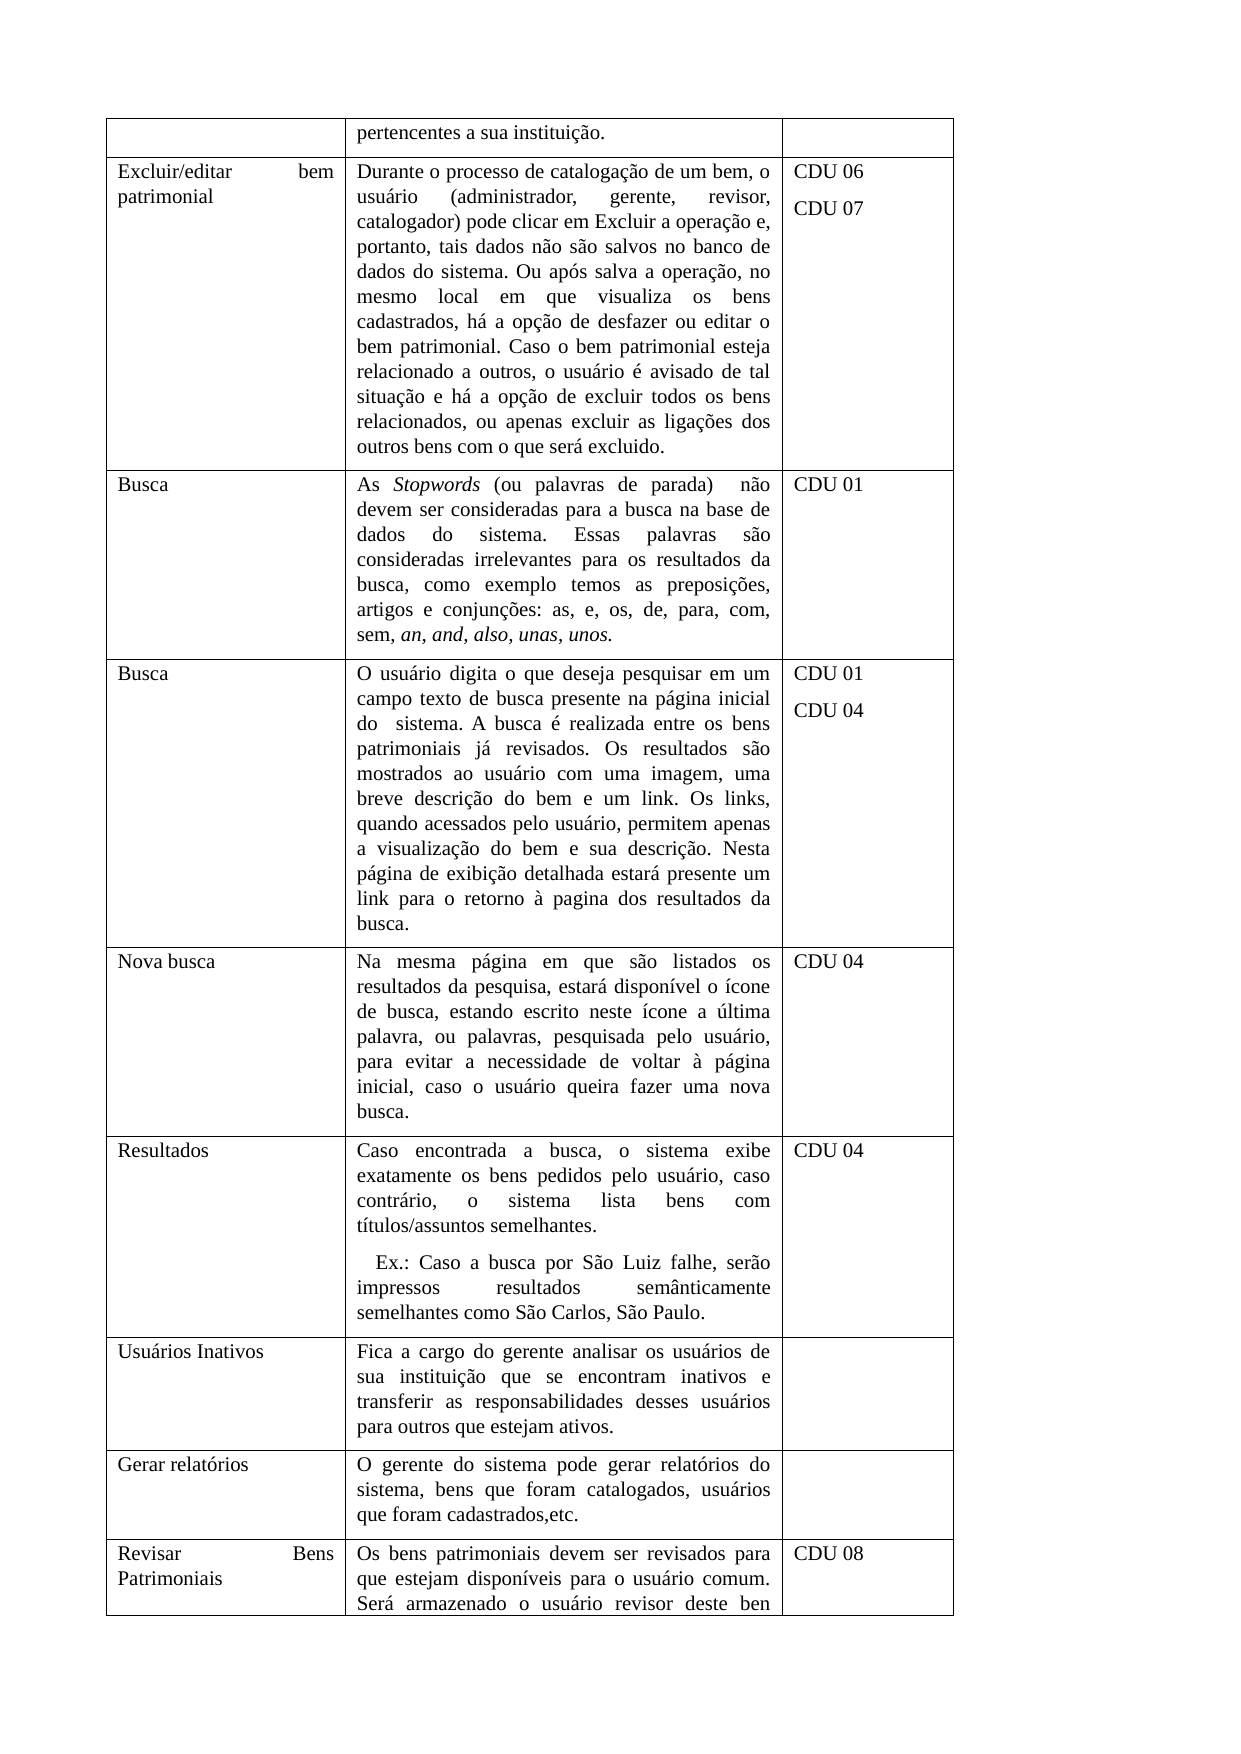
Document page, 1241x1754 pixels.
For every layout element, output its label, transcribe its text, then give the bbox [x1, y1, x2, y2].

table_cell Busca [107, 660, 345, 947]
table_cell O usuário digita o que deseja pesquisar em um campo texto de busca presente na página inicial do sistema. A busca é realizada entre os bens patrimoniais já revisados. Os resultados são mostrados ao usuário com uma imagem, uma breve descrição do bem e um link. Os links, quando acessados pelo usuário, permitem apenas a visualização do bem e sua descrição. Nesta página de exibição detalhada estará presente um link para o retorno à pagina dos resultados da busca. [346, 660, 782, 947]
table_cell CDU 04 [783, 948, 953, 1136]
table_cell Caso encontrada a busca, o sistema exibe exatamente os bens pedidos pelo usuário, caso contrário, o sistema lista bens com títulos/assuntos semelhantes. Ex.: Caso a busca por São Luiz falhe, serão impressos resultados semânticamente semelhantes como São Carlos, São Paulo. [346, 1137, 782, 1337]
table_cell Revisar Bens Patrimoniais [107, 1540, 345, 1615]
table_cell Na mesma página em que são listados os resultados da pesquisa, estará disponível o ícone de busca, estando escrito neste ícone a última palavra, ou palavras, pesquisada pelo usuário, para evitar a necessidade de voltar à página inicial, caso o usuário queira fazer uma nova busca. [346, 948, 782, 1136]
table_cell CDU 01 CDU 04 [783, 660, 953, 947]
table_cell CDU 01 [783, 471, 953, 659]
table_cell Usuários Inativos [107, 1338, 345, 1450]
table_cell Durante o processo de catalogação de um bem, o usuário (administrador, gerente, revisor, catalogador) pode clicar em Excluir a operação e, portanto, tais dados não são salvos no banco de dados do sistema. Ou após salva a operação, no mesmo local em que visualiza os bens cadastrados, há a opção de desfazer ou editar o bem patrimonial. Caso o bem patrimonial esteja relacionado a outros, o usuário é avisado de tal situação e há a opção de excluir todos os bens relacionados, ou apenas excluir as ligações dos outros bens com o que será excluido. [346, 158, 782, 470]
table_cell [783, 1451, 953, 1539]
table_cell O gerente do sistema pode gerar relatórios do sistema, bens que foram catalogados, usuários que foram cadastrados,etc. [346, 1451, 782, 1539]
table_cell Excluir/editar bem patrimonial [107, 158, 345, 470]
table_cell [783, 119, 953, 157]
table_cell CDU 06 CDU 07 [783, 158, 953, 470]
table_cell CDU 04 [783, 1137, 953, 1337]
table_cell Resultados [107, 1137, 345, 1337]
table_cell pertencentes a sua instituição. [346, 119, 782, 157]
table_cell [107, 119, 345, 157]
table_cell As Stopwords (ou palavras de parada) não devem ser consideradas para a busca na base de dados do sistema. Essas palavras são consideradas irrelevantes para os resultados da busca, como exemplo temos as preposições, artigos e conjunções: as, e, os, de, para, com, sem, an, and, also, unas, unos. [346, 471, 782, 659]
table_cell Fica a cargo do gerente analisar os usuários de sua instituição que se encontram inativos e transferir as responsabilidades desses usuários para outros que estejam ativos. [346, 1338, 782, 1450]
table_cell Gerar relatórios [107, 1451, 345, 1539]
table_cell Busca [107, 471, 345, 659]
table_cell CDU 08 [783, 1540, 953, 1615]
table_cell Os bens patrimoniais devem ser revisados para que estejam disponíveis para o usuário comum. Será armazenado o usuário revisor deste ben [346, 1540, 782, 1615]
table_cell Nova busca [107, 948, 345, 1136]
table_cell [783, 1338, 953, 1450]
